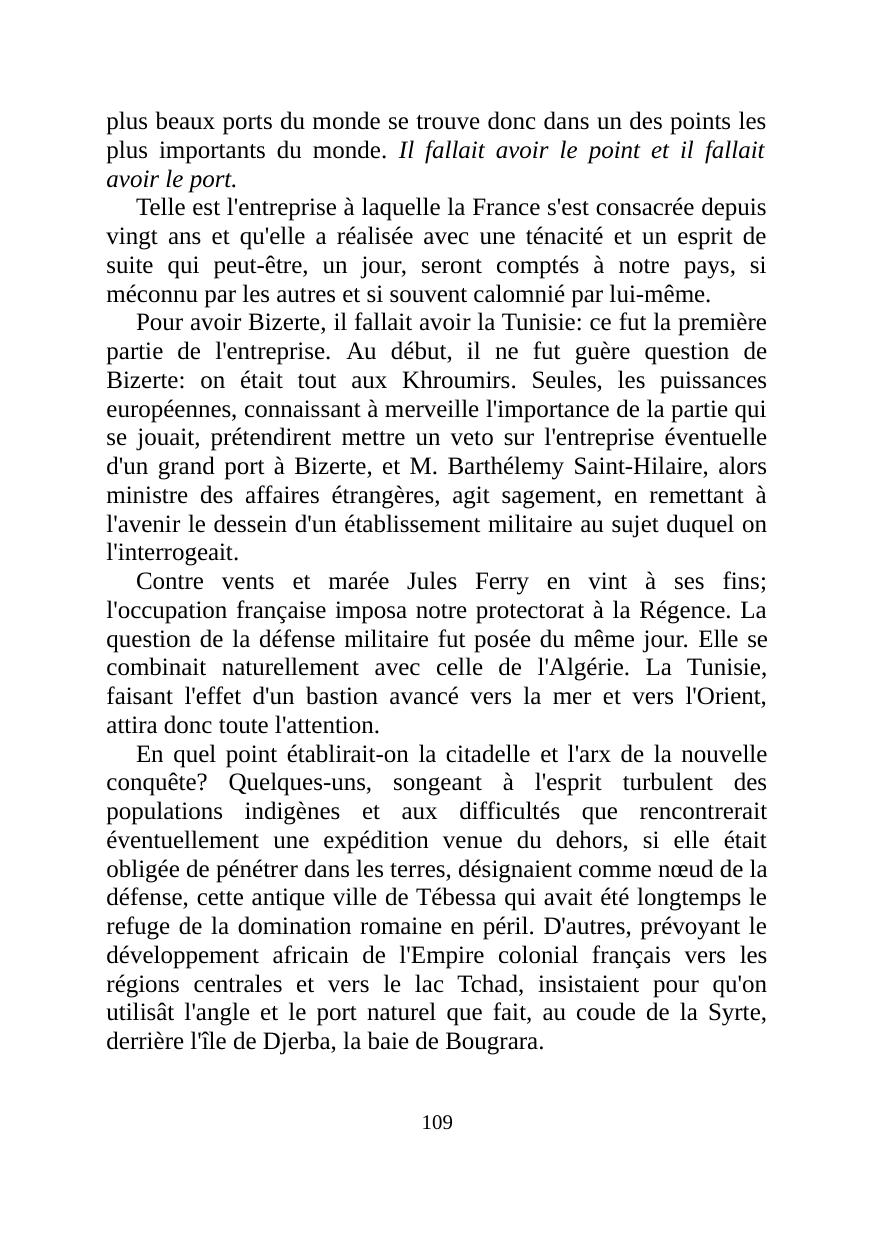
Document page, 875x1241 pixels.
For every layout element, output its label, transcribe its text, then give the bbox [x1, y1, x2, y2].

text Telle est l'entreprise à laquelle la France s'est consacrée depuis vingt ans et qu'elle a réalisée avec une ténacité et un esprit de suite qui peut-être, un jour, seront comptés à notre pays, si méconnu par les autres et si souvent calomnié par lui-même. [106, 192, 768, 307]
text Pour avoir Bizerte, il fallait avoir la Tunisie: ce fut la première partie de l'entreprise. Au début, il ne fut guère question de Bizerte: on était tout aux Khroumirs. Seules, les puissances européennes, connaissant à merveille l'importance de la partie qui se jouait, prétendirent mettre un veto sur l'entreprise éventuelle d'un grand port à Bizerte, et M. Barthélemy Saint-Hilaire, alors ministre des affaires étrangères, agit sagement, en remettant à l'avenir le dessein d'un établissement militaire au sujet duquel on l'interrogeait. [106, 307, 768, 566]
text Contre vents et marée Jules Ferry en vint à ses fins; l'occupation française imposa notre protectorat à la Régence. La question de la défense militaire fut posée du même jour. Elle se combinait naturellement avec celle de l'Algérie. La Tunisie, faisant l'effet d'un bastion avancé vers la mer et vers l'Orient, attira donc toute l'attention. [106, 566, 768, 739]
text En quel point établirait-on la citadelle et l'arx de la nouvelle conquête? Quelques-uns, songeant à l'esprit turbulent des populations indigènes et aux difficultés que rencontrerait éventuellement une expédition venue du dehors, si elle était obligée de pénétrer dans les terres, désignaient comme nœud de la défense, cette antique ville de Tébessa qui avait été longtemps le refuge de la domination romaine en péril. D'autres, prévoyant le développement africain de l'Empire colonial français vers les régions centrales et vers le lac Tchad, insistaient pour qu'on utilisât l'angle et le port naturel que fait, au coude de la Syrte, derrière l'île de Djerba, la baie de Bougrara. [106, 739, 768, 1055]
text plus beaux ports du monde se trouve donc dans un des points les plus importants du monde. Il fallait avoir le point et il fallait avoir le port. [106, 106, 768, 192]
